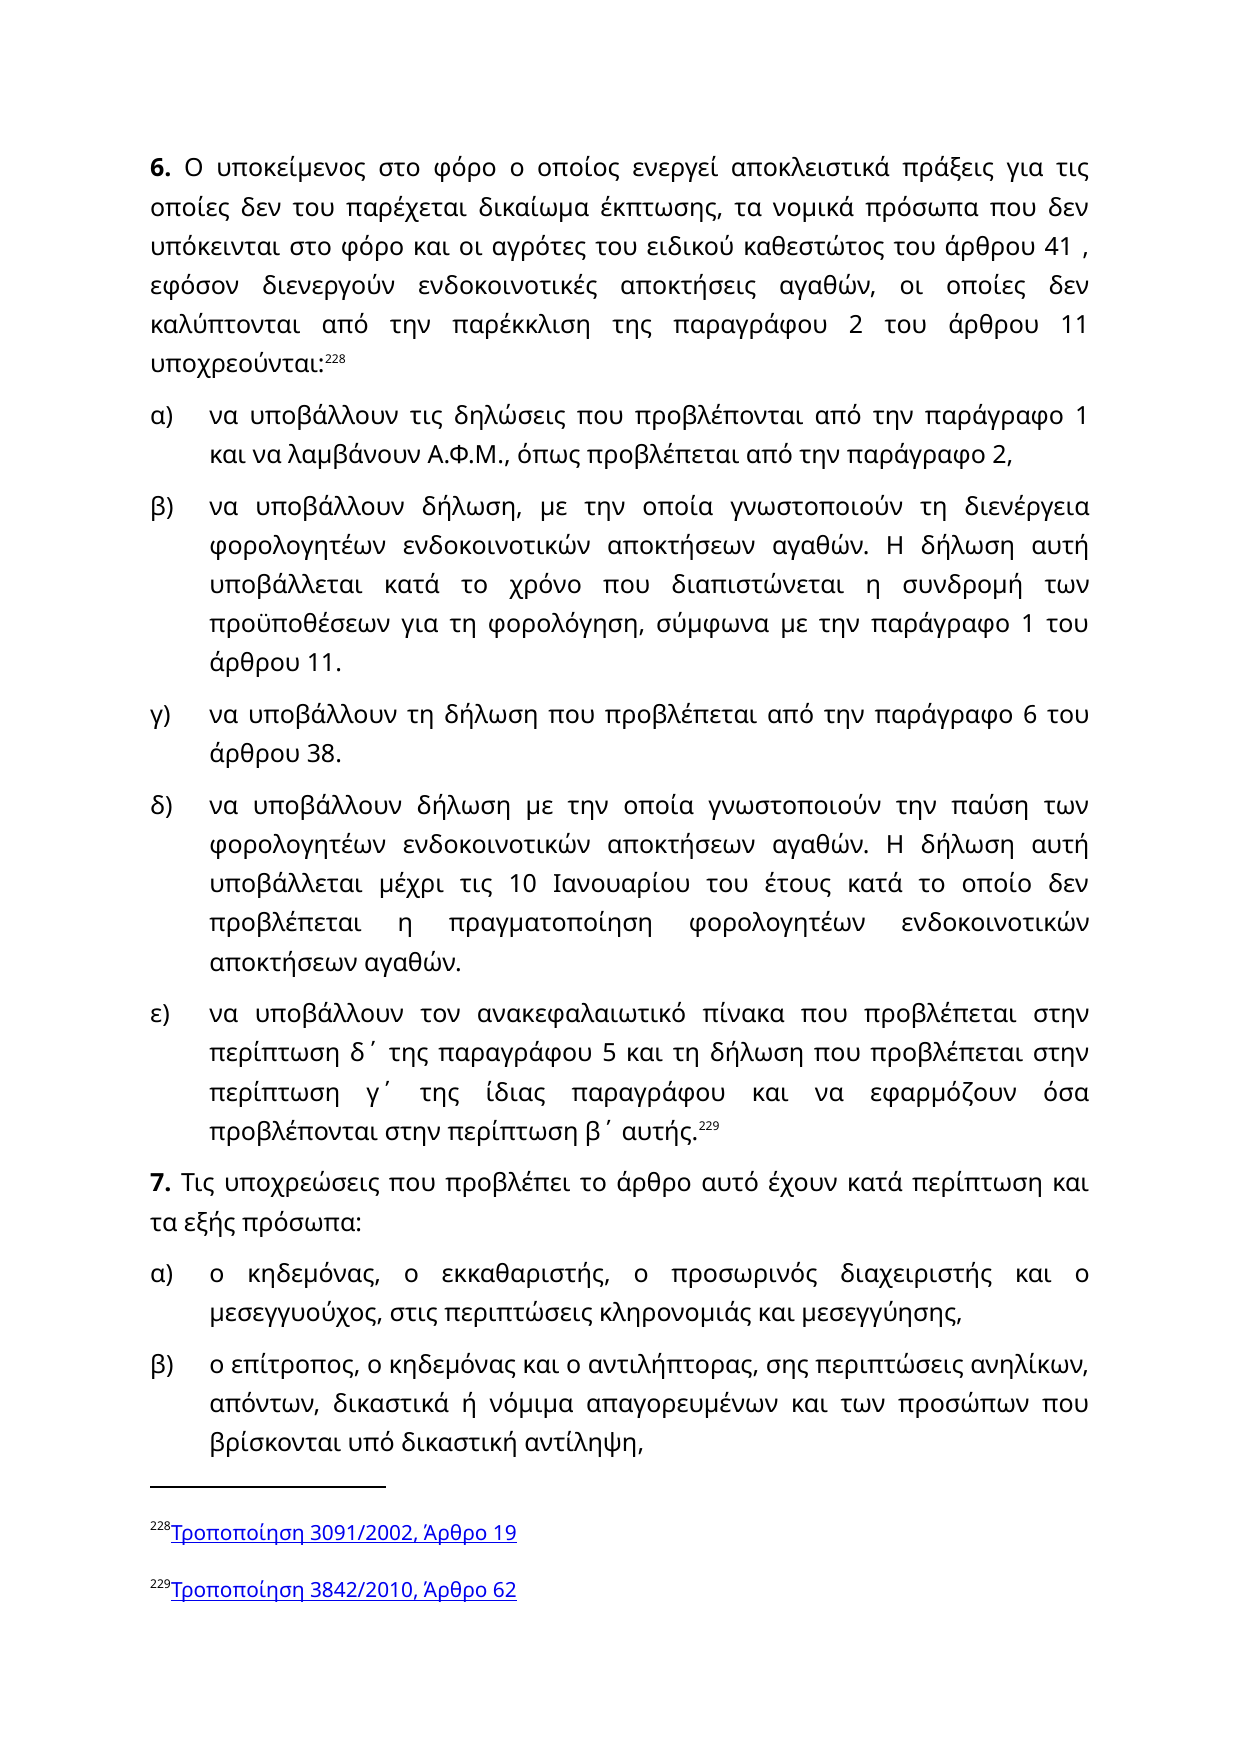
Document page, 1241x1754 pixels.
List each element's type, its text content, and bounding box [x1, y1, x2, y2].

list ε) να υποβάλλουν τον ανακεφαλαιωτικό πίνακα που προβλέπεται στην περίπτωση δ΄ της παραγράφου 5 και τη δήλωση που προβλέπεται στην περίπτωση γ΄ της ίδιας παραγράφου και να εφαρμόζουν όσα προβλέπονται στην περίπτωση β΄ αυτής. [150, 996, 1090, 1147]
list α) να υποβάλλουν τις δηλώσεις που προβλέπονται από την παράγραφο 1 και να λαμβάνουν Α.Φ.Μ., όπως προβλέπεται από την παράγραφο 2, [150, 397, 1090, 471]
list δ) να υποβάλλουν δήλωση με την οποία γνωστοποιούν την παύση των φορολογητέων ενδοκοινοτικών αποκτήσεων αγαθών. Η δήλωση αυτή υποβάλλεται μέχρι τις 10 Ιανουαρίου του έτους κατά το οποίο δεν προβλέπεται η πραγματοποίηση φορολογητέων ενδοκοινοτικών αποκτήσεων αγαθών. [150, 787, 1090, 978]
text 6. Ο υποκείμενος στο φόρο ο οποίος ενεργεί αποκλειστικά πράξεις για τις οποίες δεν του παρέχεται δικαίωμα έκπτωσης, τα νομικά πρόσωπα που δεν υπόκεινται στο φόρο και οι αγρότες του ειδικού καθεστώτος του άρθρου 41 , εφόσον διενεργούν ενδοκοινοτικές αποκτήσεις αγαθών, οι οποίες δεν καλύπτονται από την παρέκκλιση της παραγράφου 2 του άρθρου 11 υποχρεούνται: [150, 150, 1090, 380]
text 7. Τις υποχρεώσεις που προβλέπει το άρθρο αυτό έχουν κατά περίπτωση και τα εξής πρόσωπα: [150, 1165, 1090, 1238]
text Τροποποίηση 3091/2002, Άρθρο 19 [150, 1518, 1090, 1546]
text Τροποποίηση 3842/2010, Άρθρο 62 [150, 1576, 1090, 1604]
list β) να υποβάλλουν δήλωση, με την οποία γνωστοποιούν τη διενέργεια φορολογητέων ενδοκοινοτικών αποκτήσεων αγαθών. Η δήλωση αυτή υποβάλλεται κατά το χρόνο που διαπιστώνεται η συνδρομή των προϋποθέσεων για τη φορολόγηση, σύμφωνα με την παράγραφο 1 του άρθρου 11. [150, 488, 1090, 679]
list α) ο κηδεμόνας, ο εκκαθαριστής, ο προσωρινός διαχειριστής και ο μεσεγγυούχος, στις περιπτώσεις κληρονομιάς και μεσεγγύησης, [150, 1256, 1090, 1329]
list γ) να υποβάλλουν τη δήλωση που προβλέπεται από την παράγραφο 6 του άρθρου 38. [150, 697, 1090, 770]
list β) ο επίτροπος, ο κηδεμόνας και ο αντιλήπτορας, σης περιπτώσεις ανηλίκων, απόντων, δικαστικά ή νόμιμα απαγορευμένων και των προσώπων που βρίσκονται υπό δικαστική αντίληψη, [150, 1347, 1090, 1459]
